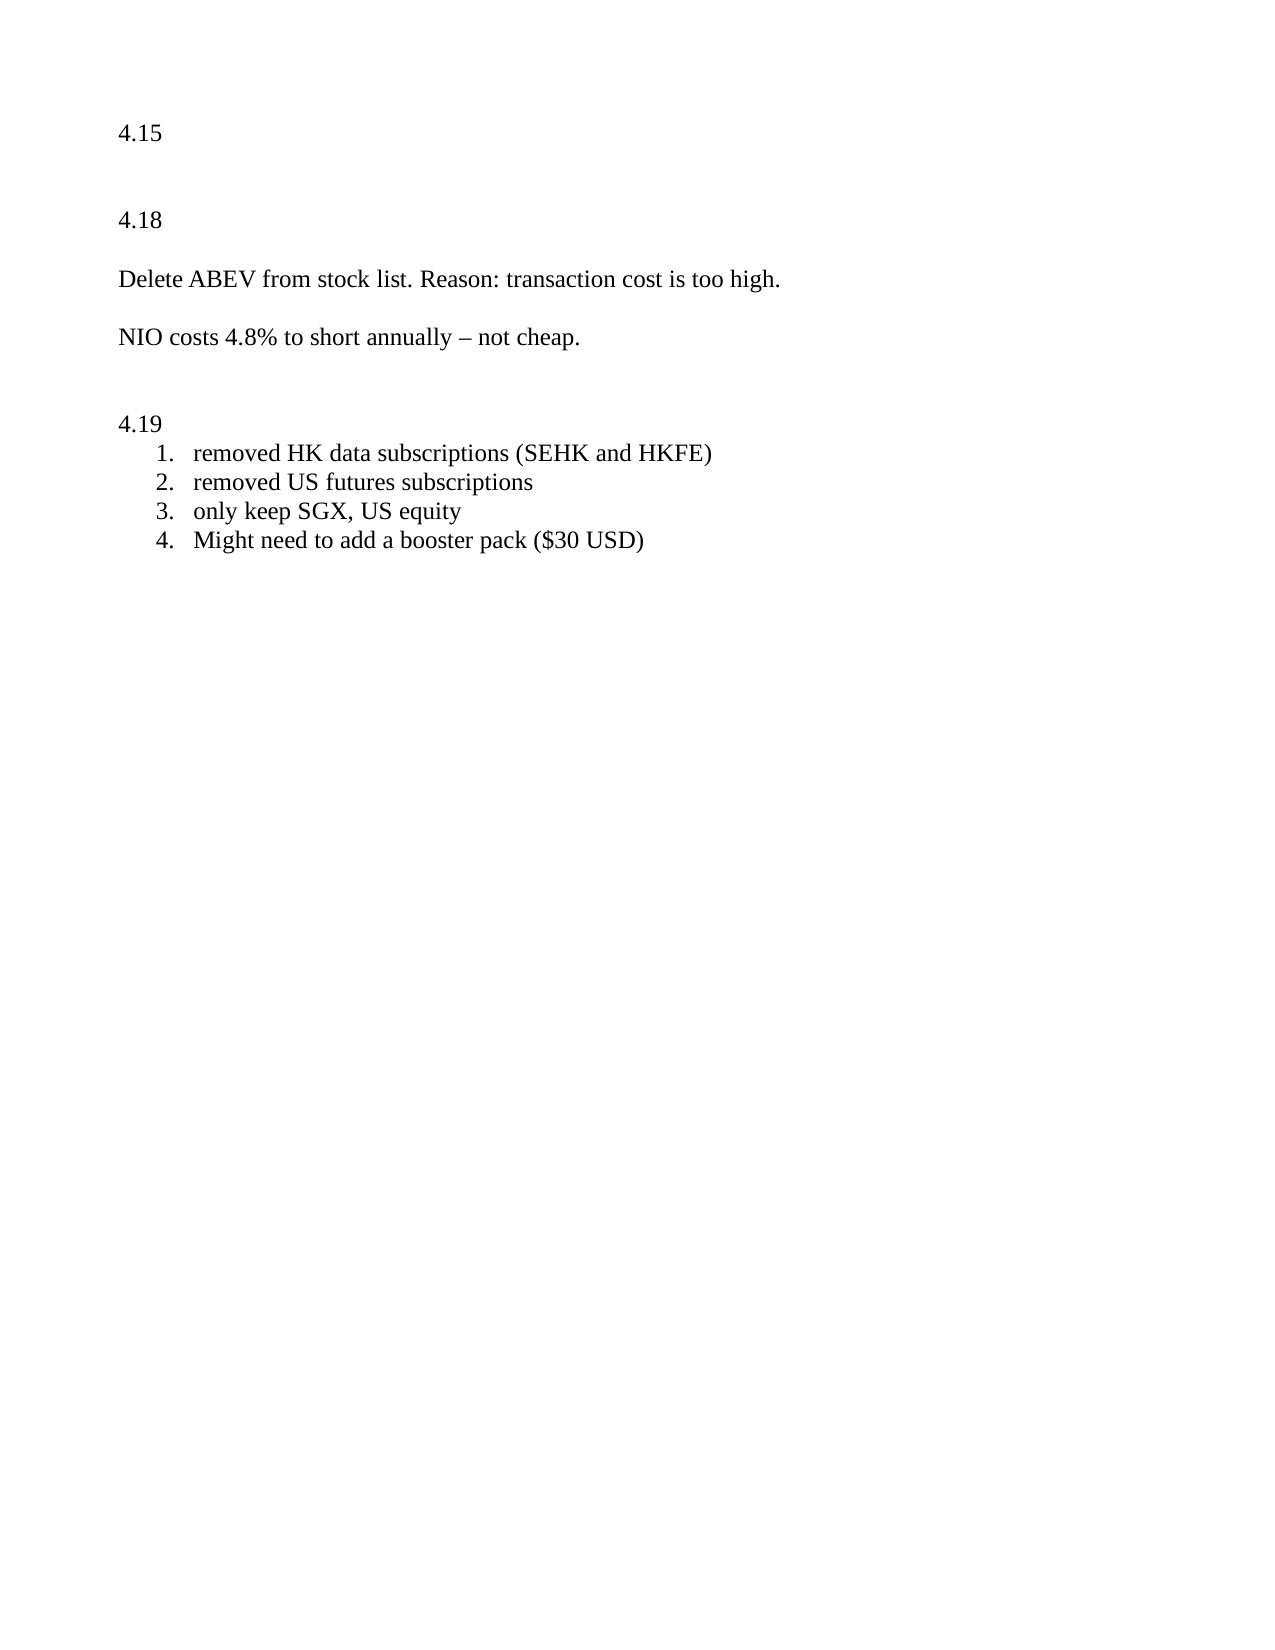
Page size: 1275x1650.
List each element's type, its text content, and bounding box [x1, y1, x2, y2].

text 4.18 [118, 205, 1157, 234]
list only keep SGX, US equity [156, 496, 1157, 525]
text 4.19 [118, 409, 1157, 438]
list removed US futures subscriptions [156, 467, 1157, 496]
text Delete ABEV from stock list. Reason: transaction cost is too high. [118, 263, 1157, 292]
list Might need to add a booster pack ($30 USD) [156, 525, 1157, 554]
text NIO costs 4.8% to short annually – not cheap. [118, 322, 1157, 351]
list removed HK data subscriptions (SEHK and HKFE) [156, 438, 1157, 467]
text 4.15 [118, 118, 1157, 147]
